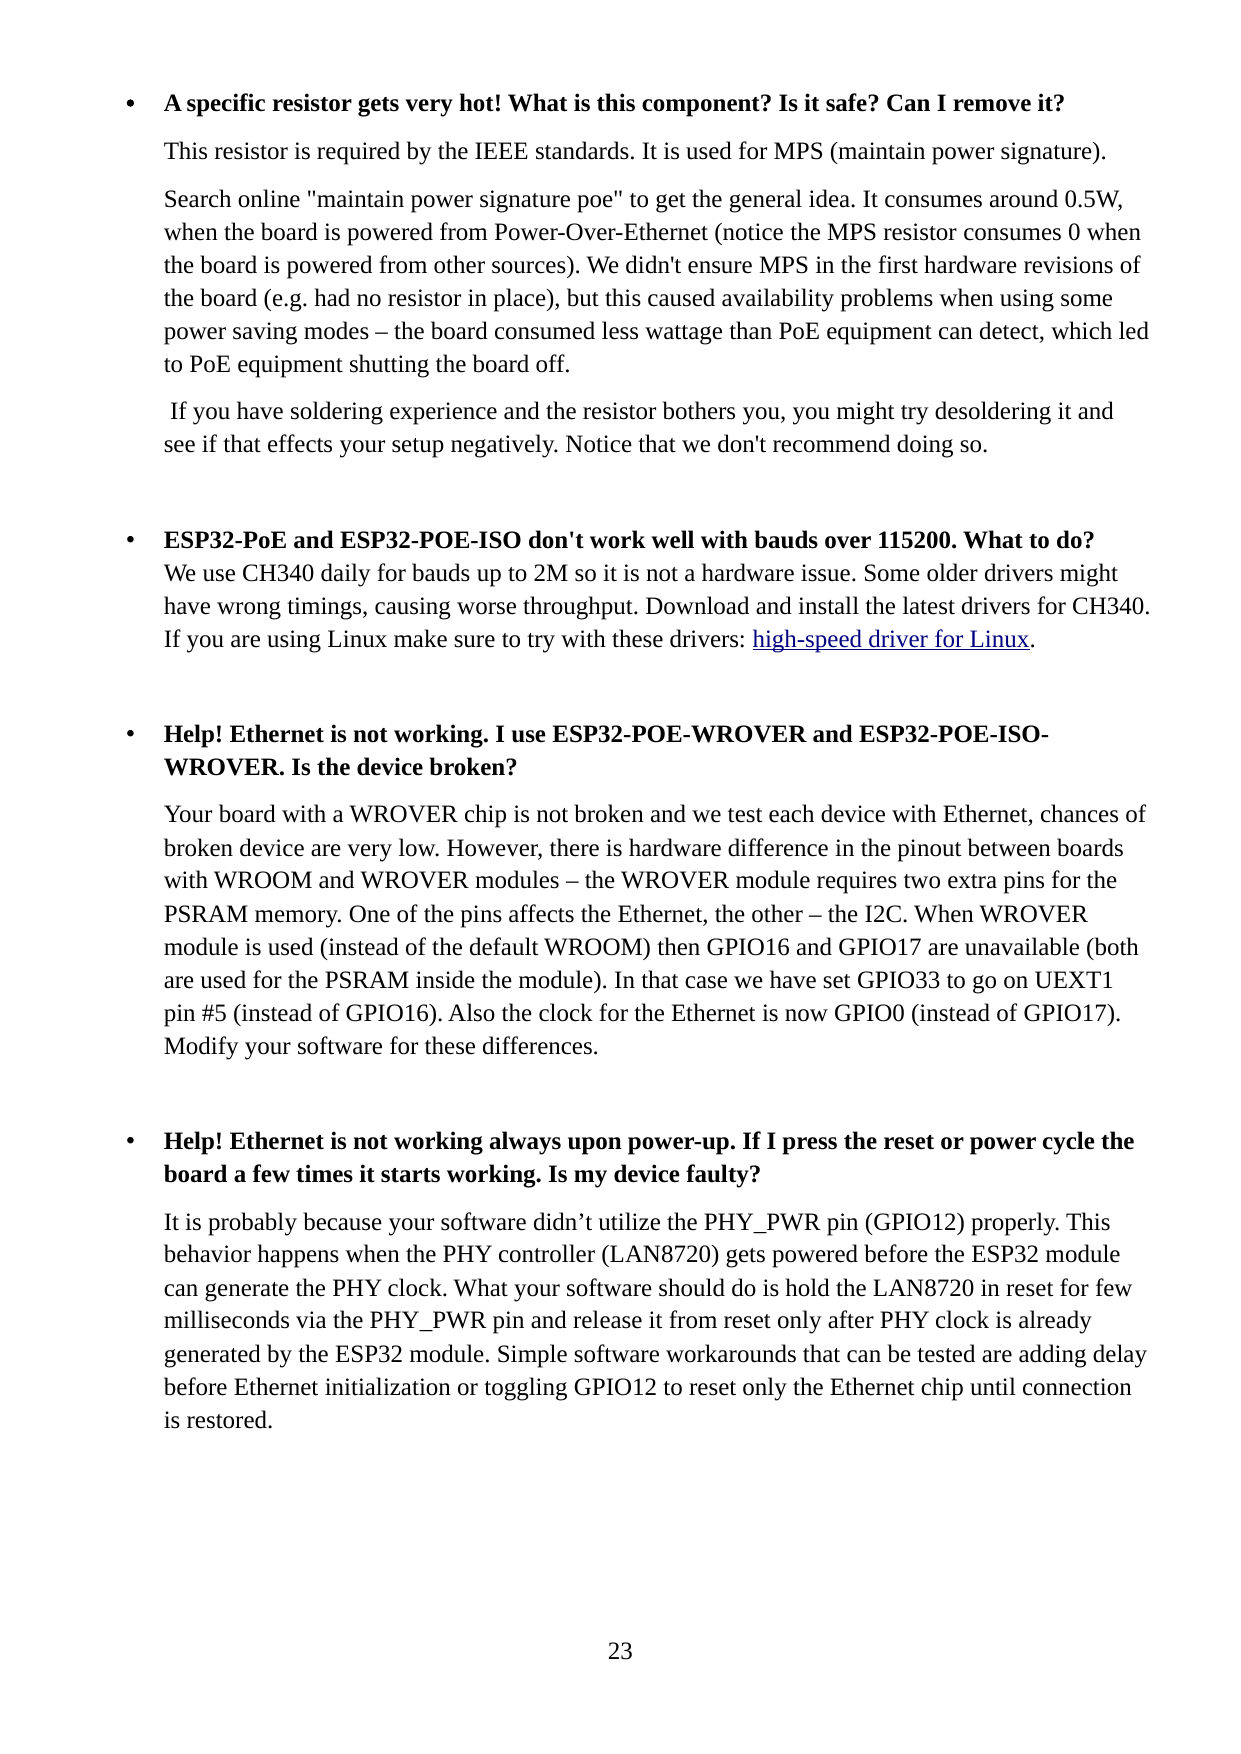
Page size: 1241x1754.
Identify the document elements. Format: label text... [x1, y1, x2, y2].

list This resistor is required by the IEEE standards. It is used for MPS (maintain power signature). [126, 136, 1152, 165]
list Help! Ethernet is not working. I use ESP32-POE-WROVER and ESP32-POE-ISO-WROVER. Is the device broken? [126, 719, 1152, 781]
list Search online "maintain power signature poe" to get the general idea. It consumes around 0.5W, when the board is powered from Power-Over-Ethernet (notice the MPS resistor consumes 0 when the board is powered from other sources). We didn't ensure MPS in the first hardware revisions of the board (e.g. had no resistor in place), but this caused availability problems when using some power saving modes – the board consumed less wattage than PoE equipment can detect, which led to PoE equipment shutting the board off. [126, 184, 1152, 378]
list Your board with a WROVER chip is not broken and we test each device with Ethernet, chances of broken device are very low. However, there is hardware difference in the pinout between boards with WROOM and WROVER modules – the WROVER module requires two extra pins for the PSRAM memory. One of the pins affects the Ethernet, the other – the I2C. When WROVER module is used (instead of the default WROOM) then GPIO16 and GPIO17 are unavailable (both are used for the PSRAM inside the module). In that case we have set GPIO33 to go on UEXT1 pin #5 (instead of GPIO16). Also the clock for the Ethernet is now GPIO0 (instead of GPIO17). Modify your software for these differences. [126, 799, 1152, 1059]
list It is probably because your software didn’t utilize the PHY_PWR pin (GPIO12) properly. This behavior happens when the PHY controller (LAN8720) gets powered before the ESP32 module can generate the PHY clock. What your software should do is hold the LAN8720 in reset for few milliseconds via the PHY_PWR pin and release it from reset only after PHY clock is already generated by the ESP32 module. Simple software workarounds that can be tested are adding delay before Ethernet initialization or toggling GPIO12 to reset only the Ethernet chip until connection is restored. [126, 1207, 1152, 1433]
list If you have soldering experience and the resistor bothers you, you might try desoldering it and see if that effects your setup negatively. Notice that we don't recommend doing so. [126, 396, 1152, 458]
list Help! Ethernet is not working always upon power-up. If I press the reset or power cycle the board a few times it starts working. Is my device faulty? [126, 1126, 1152, 1188]
list ESP32-PoE and ESP32-POE-ISO don't work well with bauds over 115200. What to do? We use CH340 daily for bauds up to 2M so it is not a hardware issue. Some older drivers might have wrong timings, causing worse throughput. Download and install the latest drivers for CH340. If you are using Linux make sure to try with these drivers: high-speed driver for Linux. [126, 525, 1152, 652]
list A specific resistor gets very hot! What is this component? Is it safe? Can I remove it? [126, 88, 1152, 117]
